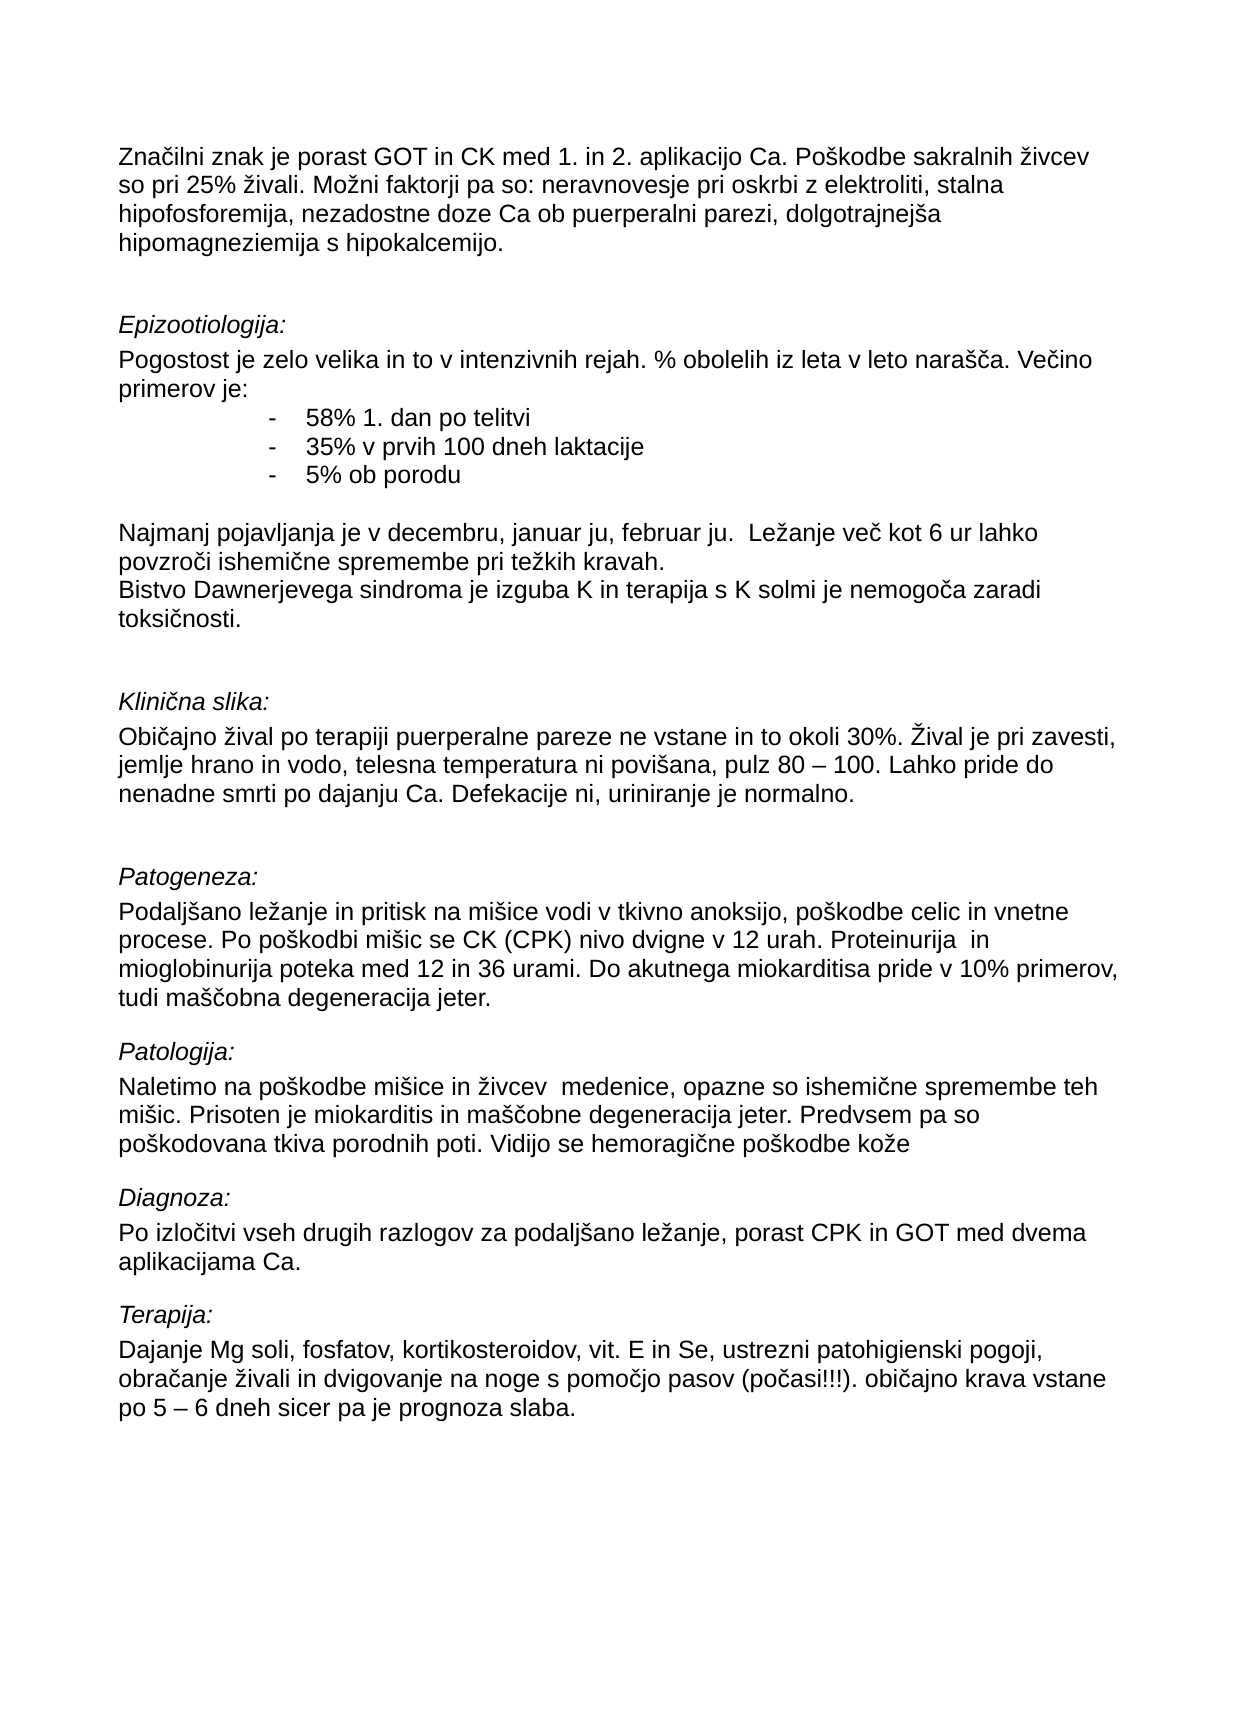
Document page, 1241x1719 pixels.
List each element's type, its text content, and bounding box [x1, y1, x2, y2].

subtitle Patologija: [118, 1037, 1122, 1066]
text Dajanje Mg soli, fosfatov, kortikosteroidov, vit. E in Se, ustrezni patohigienski pogoji, obračanje živali in dvigovanje na noge s pomočjo pasov (počasi!!!). običajno krava vstane po 5 – 6 dneh sicer pa je prognoza slaba. [118, 1336, 1122, 1422]
list 5% ob porodu [268, 461, 1122, 489]
list 35% v prvih 100 dneh laktacije [268, 432, 1122, 461]
text Podaljšano ležanje in pritisk na mišice vodi v tkivno anoksijo, poškodbe celic in vnetne procese. Po poškodbi mišic se CK (CPK) nivo dvigne v 12 urah. Proteinurija in mioglobinurija poteka med 12 in 36 urami. Do akutnega miokarditisa pride v 10% primerov, tudi maščobna degeneracija jeter. [118, 897, 1122, 1012]
text Pogostost je zelo velika in to v intenzivnih rejah. % obolelih iz leta v leto narašča. Večino primerov je: [118, 346, 1122, 403]
text Običajno žival po terapiji puerperalne pareze ne vstane in to okoli 30%. Žival je pri zavesti, jemlje hrano in vodo, telesna temperatura ni povišana, pulz 80 – 100. Lahko pride do nenadne smrti po dajanju Ca. Defekacije ni, uriniranje je normalno. [118, 722, 1122, 808]
subtitle Diagnoza: [118, 1183, 1122, 1212]
subtitle Klinična slika: [118, 687, 1122, 716]
text Značilni znak je porast GOT in CK med 1. in 2. aplikacijo Ca. Poškodbe sakralnih živcev so pri 25% živali. Možni faktorji pa so: neravnovesje pri oskrbi z elektroliti, stalna hipofosforemija, nezadostne doze Ca ob puerperalni parezi, dolgotrajnejša hipomagneziemija s hipokalcemijo. [118, 142, 1122, 257]
subtitle Terapija: [118, 1301, 1122, 1329]
subtitle Patogeneza: [118, 862, 1122, 891]
text Najmanj pojavljanja je v decembru, januar ju, februar ju. Ležanje več kot 6 ur lahko povzroči ishemične spremembe pri težkih kravah. [118, 518, 1122, 576]
text Bistvo Dawnerjevega sindroma je izguba K in terapija s K solmi je nemogoča zaradi toksičnosti. [118, 576, 1122, 633]
text Po izločitvi vseh drugih razlogov za podaljšano ležanje, porast CPK in GOT med dvema aplikacijama Ca. [118, 1218, 1122, 1276]
subtitle Epizootiologija: [118, 311, 1122, 339]
text Naletimo na poškodbe mišice in živcev medenice, opazne so ishemične spremembe teh mišic. Prisoten je miokarditis in maščobne degeneracija jeter. Predvsem pa so poškodovana tkiva porodnih poti. Vidijo se hemoragične poškodbe kože [118, 1072, 1122, 1158]
list 58% 1. dan po telitvi [268, 403, 1122, 432]
